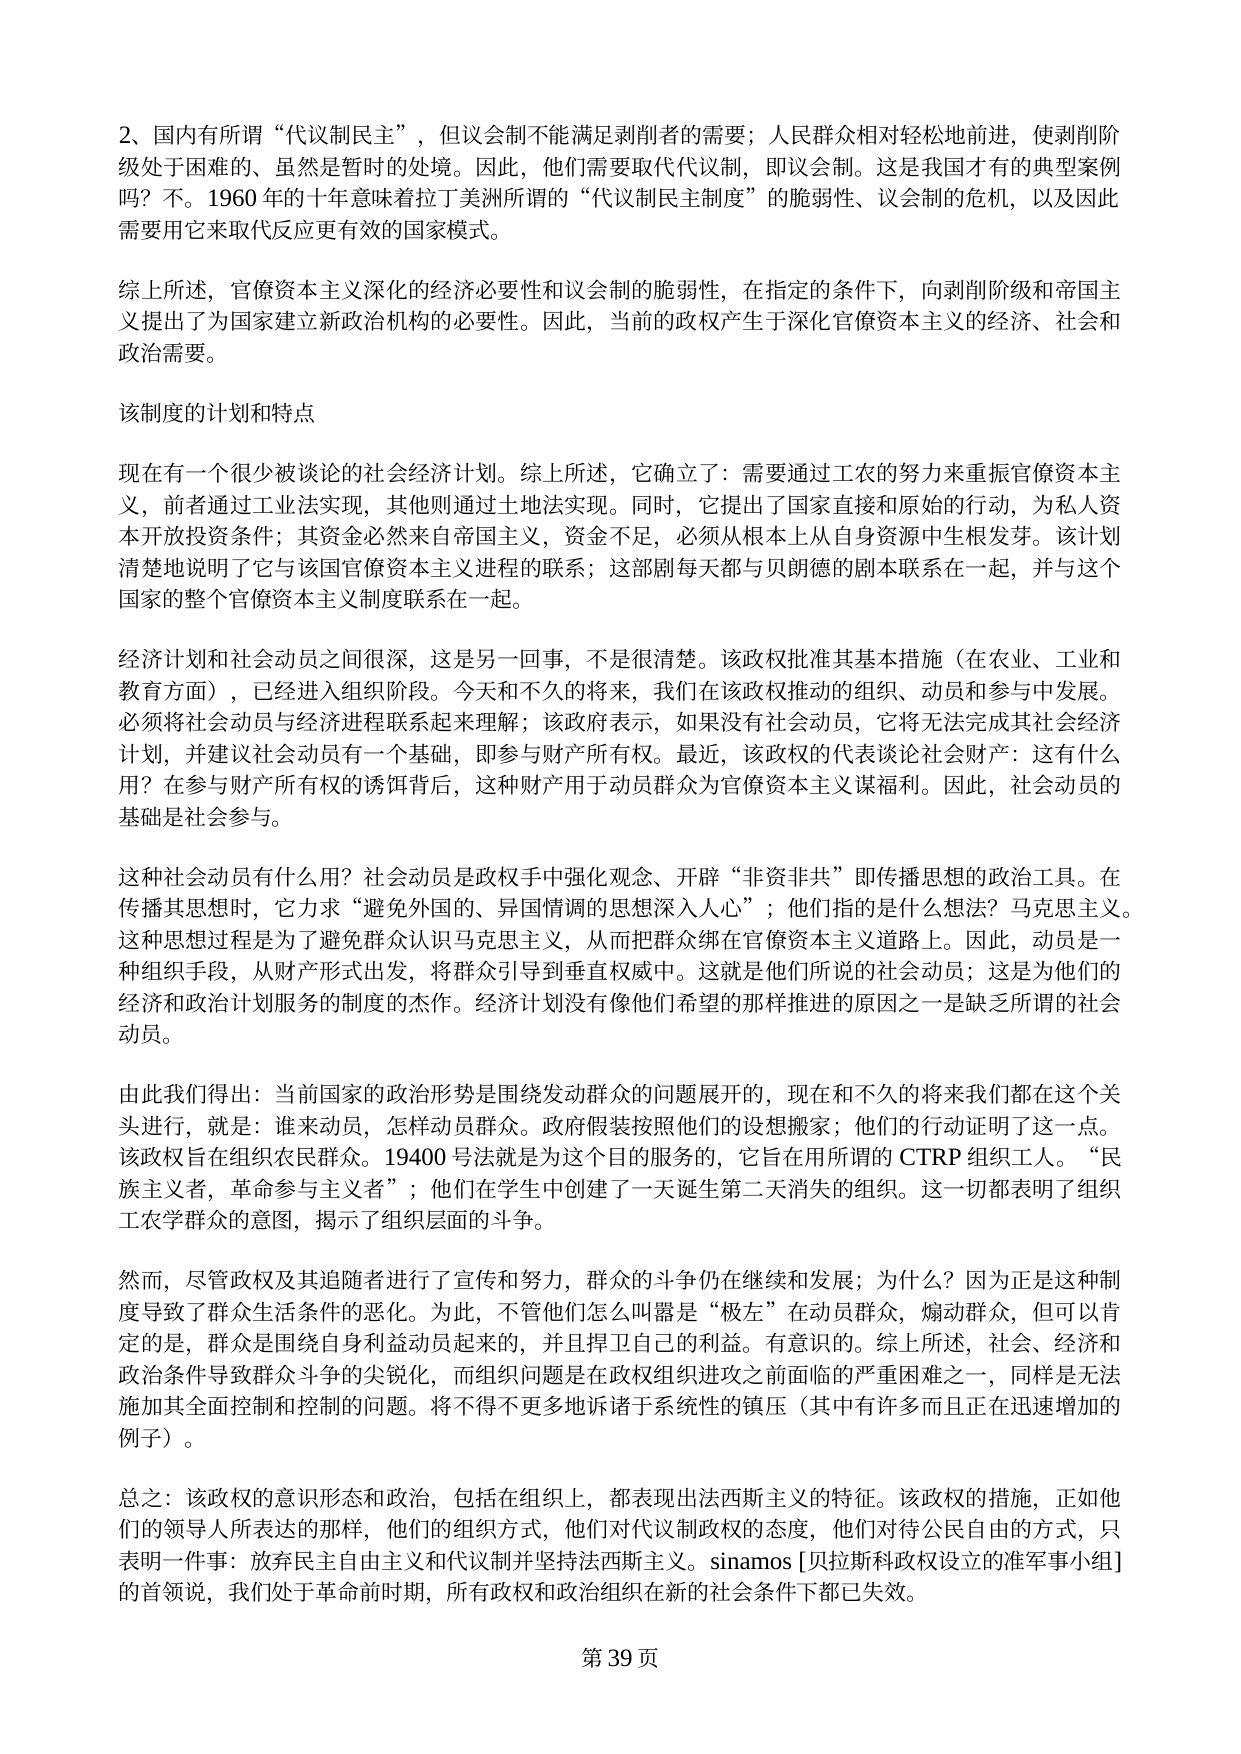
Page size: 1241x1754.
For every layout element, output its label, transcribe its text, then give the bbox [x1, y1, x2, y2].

text 2、国内有所谓“代议制民主”，但议会制不能满足剥削者的需要；人民群众相对轻松地前进，使剥削阶级处于困难的、虽然是暂时的处境。因此，他们需要取代代议制，即议会制。这是我国才有的典型案例吗？不。1960年的十年意味着拉丁美洲所谓的“代议制民主制度”的脆弱性、议会制的危机，以及因此需要用它来取代反应更有效的国家模式。 [118, 118, 1122, 244]
text 总之：该政权的意识形态和政治，包括在组织上，都表现出法西斯主义的特征。该政权的措施，正如他们的领导人所表达的那样，他们的组织方式，他们对代议制政权的态度，他们对待公民自由的方式，只表明一件事：放弃民主自由主义和代议制并坚持法西斯主义。sinamos [贝拉斯科政权设立的准军事小组] 的首领说，我们处于革命前时期，所有政权和政治组织在新的社会条件下都已失效。 [118, 1481, 1122, 1607]
text 该制度的计划和特点 [118, 396, 1122, 428]
text 综上所述，官僚资本主义深化的经济必要性和议会制的脆弱性，在指定的条件下，向剥削阶级和帝国主义提出了为国家建立新政治机构的必要性。因此，当前的政权产生于深化官僚资本主义的经济、社会和政治需要。 [118, 273, 1122, 367]
text 然而，尽管政权及其追随者进行了宣传和努力，群众的斗争仍在继续和发展；为什么？因为正是这种制度导致了群众生活条件的恶化。为此，不管他们怎么叫嚣是“极左”在动员群众，煽动群众，但可以肯定的是，群众是围绕自身利益动员起来的，并且捍卫自己的利益。有意识的。综上所述，社会、经济和政治条件导致群众斗争的尖锐化，而组织问题是在政权组织进攻之前面临的严重困难之一，同样是无法施加其全面控制和控制的问题。将不得不更多地诉诸于系统性的镇压（其中有许多而且正在迅速增加的例子）。 [118, 1263, 1122, 1452]
text 由此我们得出：当前国家的政治形势是围绕发动群众的问题展开的，现在和不久的将来我们都在这个关头进行，就是：谁来动员，怎样动员群众。政府假装按照他们的设想搬家；他们的行动证明了这一点。该政权旨在组织农民群众。19400号法就是为这个目的服务的，它旨在用所谓的 CTRP 组织工人。“民族主义者，革命参与主义者”；他们在学生中创建了一天诞生第二天消失的组织。这一切都表明了组织工农学群众的意图，揭示了组织层面的斗争。 [118, 1077, 1122, 1235]
text 这种社会动员有什么用？社会动员是政权手中强化观念、开辟“非资非共”即传播思想的政治工具。在传播其思想时，它力求“避免外国的、异国情调的思想深入人心”；他们指的是什么想法？马克思主义。这种思想过程是为了避免群众认识马克思主义，从而把群众绑在官僚资本主义道路上。因此，动员是一种组织手段，从财产形式出发，将群众引导到垂直权威中。这就是他们所说的社会动员；这是为他们的经济和政治计划服务的制度的杰作。经济计划没有像他们希望的那样推进的原因之一是缺乏所谓的社会动员。 [118, 860, 1122, 1049]
text 经济计划和社会动员之间很深，这是另一回事，不是很清楚。该政权批准其基本措施（在农业、工业和教育方面），已经进入组织阶段。今天和不久的将来，我们在该政权推动的组织、动员和参与中发展。必须将社会动员与经济进程联系起来理解；该政府表示，如果没有社会动员，它将无法完成其社会经济计划，并建议社会动员有一个基础，即参与财产所有权。最近，该政权的代表谈论社会财产：这有什么用？在参与财产所有权的诱饵背后，这种财产用于动员群众为官僚资本主义谋福利。因此，社会动员的基础是社会参与。 [118, 642, 1122, 831]
text 现在有一个很少被谈论的社会经济计划。综上所述，它确立了：需要通过工农的努力来重振官僚资本主义，前者通过工业法实现，其他则通过土地法实现。同时，它提出了国家直接和原始的行动，为私人资本开放投资条件；其资金必然来自帝国主义，资金不足，必须从根本上从自身资源中生根发芽。该计划清楚地说明了它与该国官僚资本主义进程的联系；这部剧每天都与贝朗德的剧本联系在一起，并与这个国家的整个官僚资本主义制度联系在一起。 [118, 456, 1122, 614]
